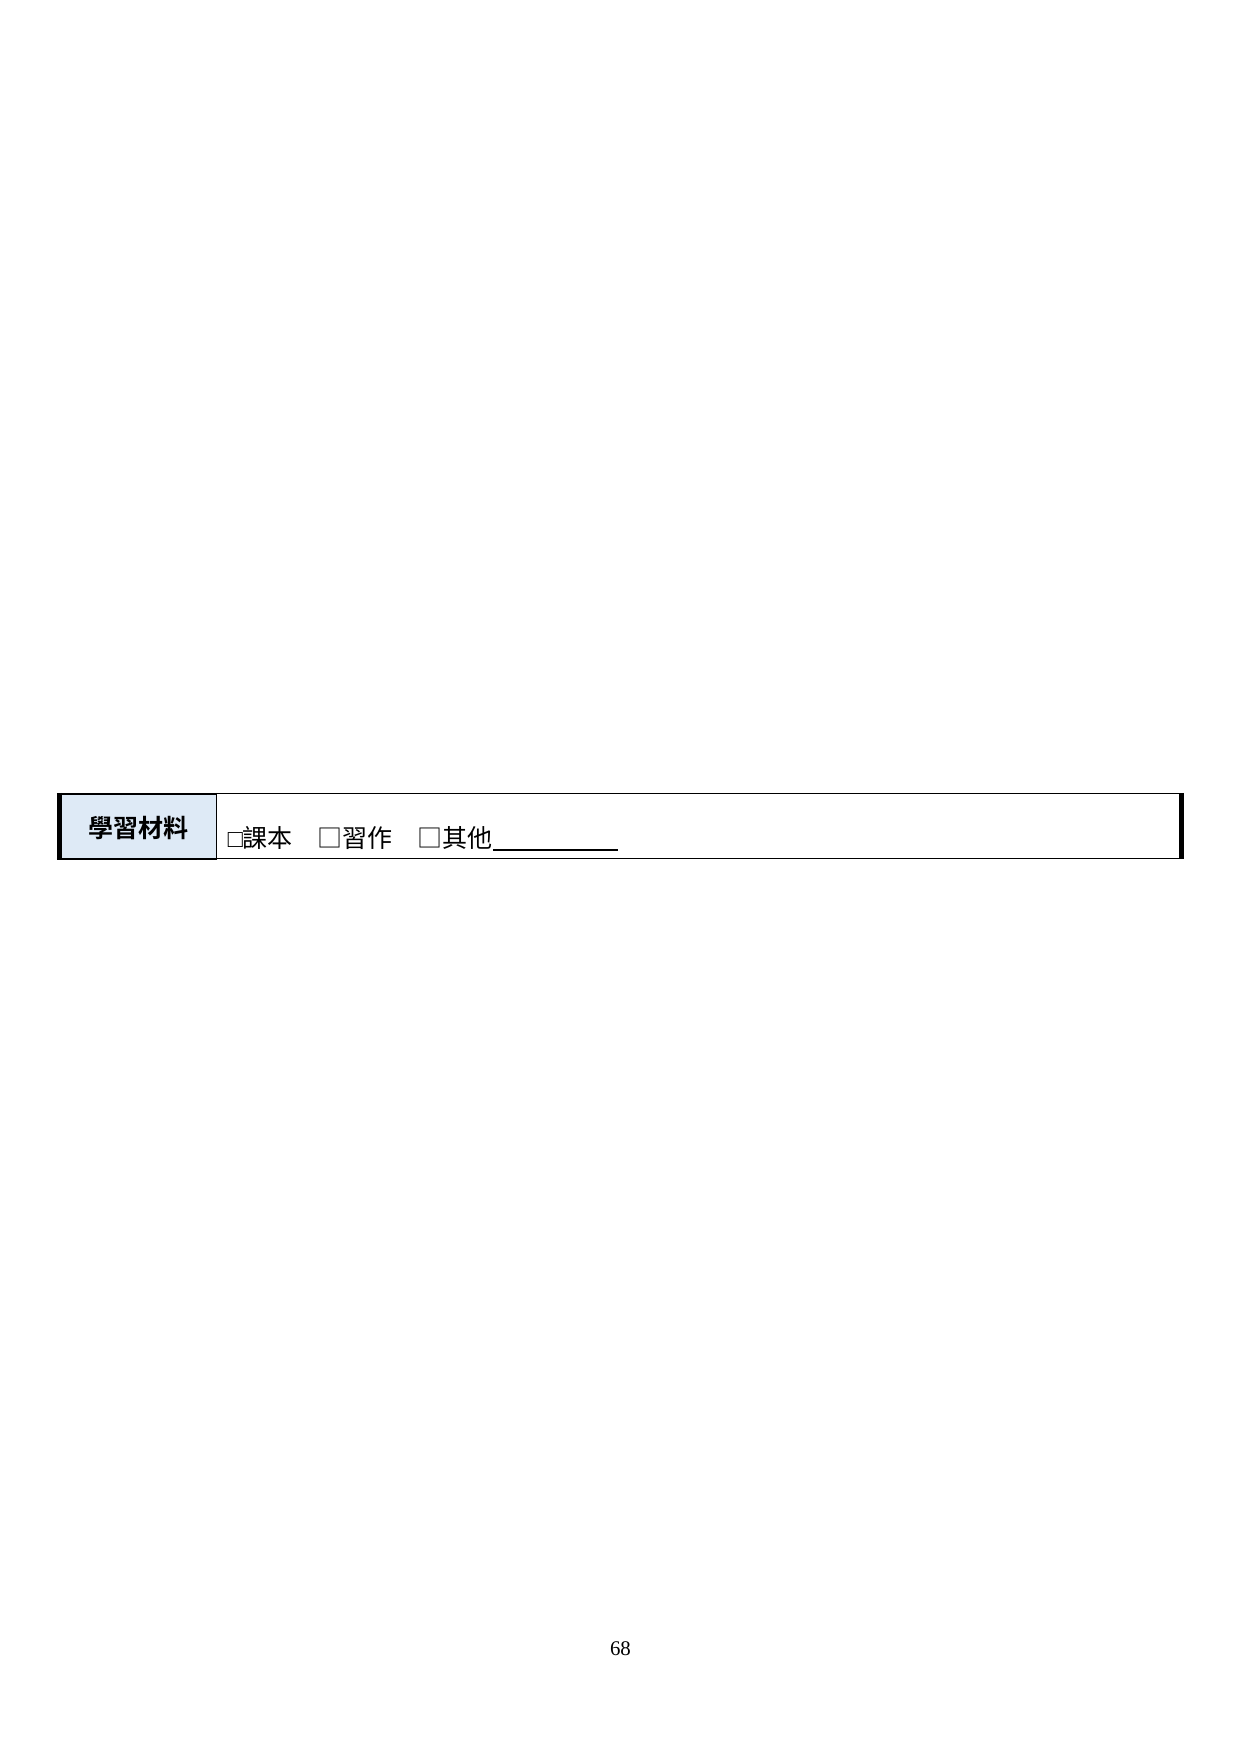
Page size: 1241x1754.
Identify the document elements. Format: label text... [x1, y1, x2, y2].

table_cell □課本 □習作 □其他 請說明) [217, 794, 1179, 858]
table_cell 學習材料 [62, 795, 216, 858]
